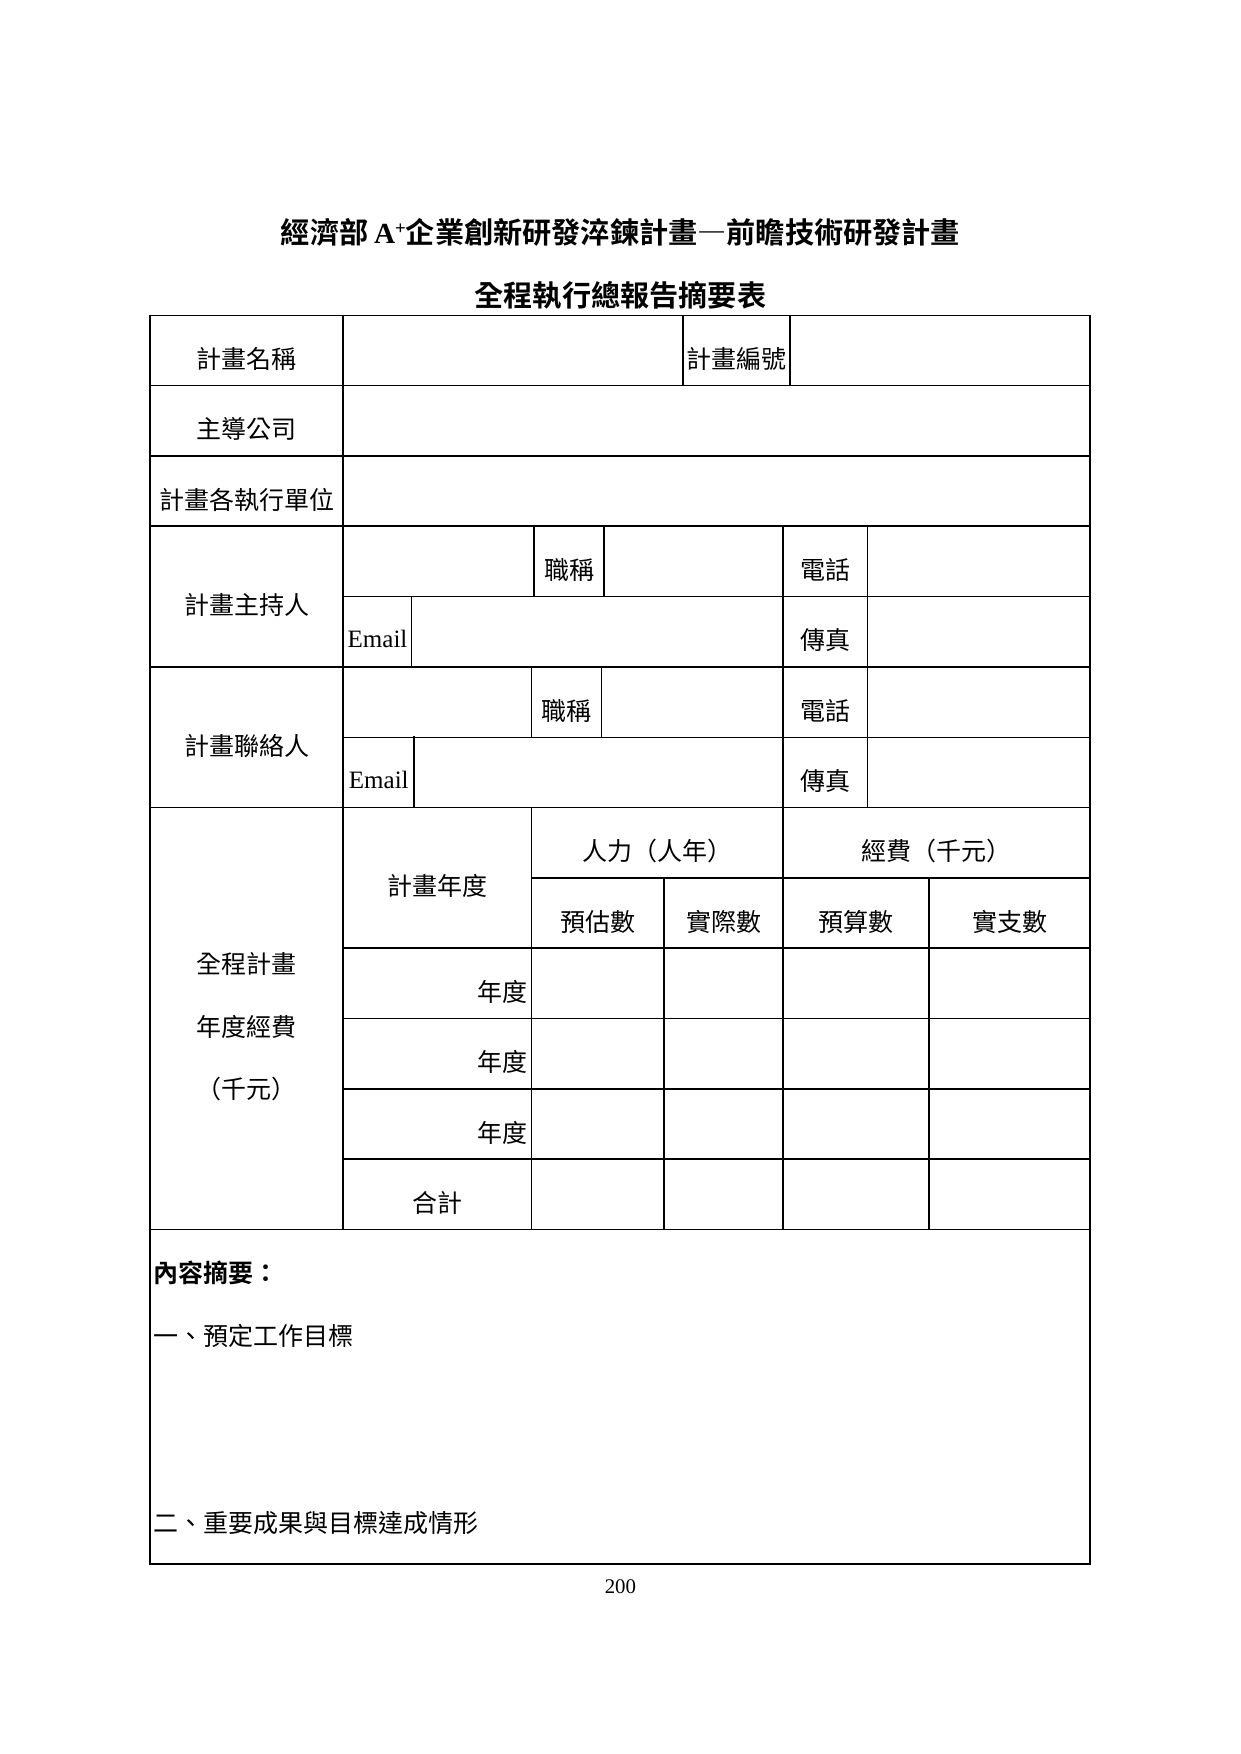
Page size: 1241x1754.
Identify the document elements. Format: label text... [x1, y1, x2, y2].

table_cell [665, 949, 782, 1018]
table_cell [532, 949, 663, 1018]
table_cell Email [344, 738, 413, 807]
table_cell 主導公司 [151, 386, 342, 455]
table_cell [930, 1160, 1089, 1228]
table_header 計畫編號 [684, 316, 789, 385]
table_header [791, 316, 1089, 385]
table_cell 全程計畫 年度經費 （千元） [151, 808, 342, 1228]
table_cell [344, 386, 1089, 455]
table_cell 實際數 [665, 879, 782, 947]
table_cell 職稱 [535, 527, 603, 596]
table_cell [415, 738, 782, 807]
table_cell 預估數 [532, 879, 663, 947]
table_cell [930, 949, 1089, 1018]
table_cell [665, 1160, 782, 1228]
table_cell [784, 949, 928, 1018]
table_cell 經費（千元） [784, 808, 1089, 877]
table_cell Email [344, 597, 411, 666]
table_cell 合計 [344, 1160, 531, 1228]
table_cell [784, 1090, 928, 1158]
table_cell [602, 668, 782, 736]
table_cell [868, 597, 1089, 666]
table_cell 預算數 [784, 879, 928, 947]
table_cell [868, 527, 1089, 596]
table_cell [344, 668, 531, 736]
table_cell 年度 [344, 949, 531, 1018]
table_cell 傳真 [784, 597, 867, 666]
table_cell [868, 668, 1089, 736]
table_cell [665, 1090, 782, 1158]
table_cell 計畫年度 [344, 808, 531, 947]
table_cell [344, 527, 533, 596]
table_cell [784, 1160, 928, 1228]
table_cell 年度 [344, 1019, 531, 1088]
table_cell 年度 [344, 1090, 531, 1158]
table_header [344, 316, 682, 385]
table_cell [784, 1019, 928, 1088]
table_cell [344, 457, 1089, 525]
table_cell 計畫各執行單位 [151, 457, 342, 525]
table_cell [532, 1160, 663, 1228]
table_cell [665, 1019, 782, 1088]
table_cell 職稱 [532, 668, 601, 736]
table_cell 計畫聯絡人 [151, 668, 342, 807]
table_cell [930, 1019, 1089, 1088]
table_cell [605, 527, 782, 596]
table_cell 實支數 [930, 879, 1089, 947]
text 全程執行總報告摘要表 [150, 252, 1090, 314]
table_cell 計畫主持人 [151, 527, 342, 666]
table_cell [532, 1090, 663, 1158]
table_cell [532, 1019, 663, 1088]
table_cell [930, 1090, 1089, 1158]
table_header 計畫名稱 [151, 316, 342, 385]
table_cell 電話 [784, 668, 867, 736]
text 經濟部A+企業創新研發淬鍊計畫—前瞻技術研發計畫 [150, 189, 1090, 252]
table_cell 內容摘要： 一、預定工作目標 二、重要成果與目標達成情形 [151, 1230, 1089, 1563]
table_cell 電話 [784, 527, 867, 596]
table_cell 傳真 [784, 738, 867, 807]
table_cell [412, 597, 782, 666]
table_cell [868, 738, 1089, 807]
table_cell 人力（人年） [532, 808, 782, 877]
